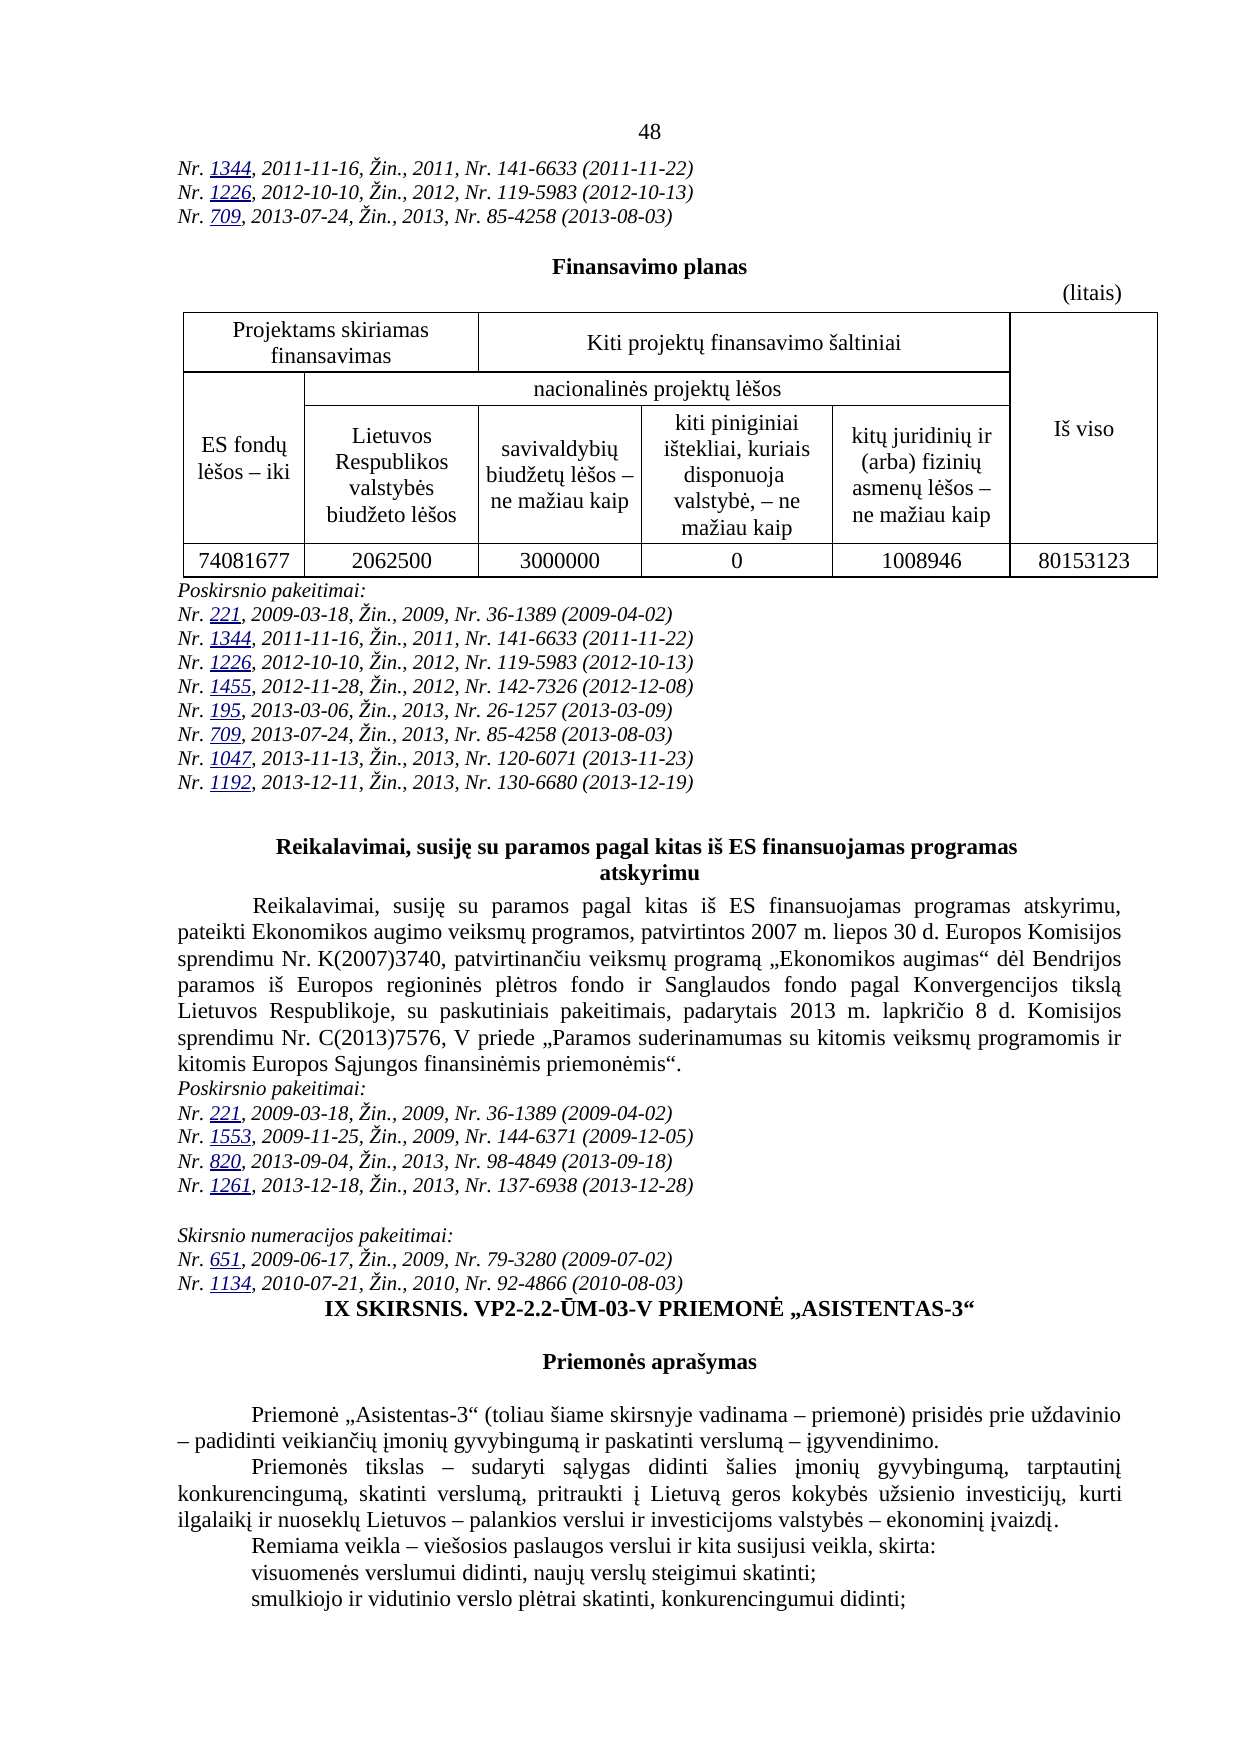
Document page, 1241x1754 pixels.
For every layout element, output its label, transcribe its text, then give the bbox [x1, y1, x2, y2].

table_cell 74081677 [184, 544, 304, 576]
text (litais) [177, 279, 1122, 306]
text Poskirsnio pakeitimai: [177, 1076, 1122, 1100]
text Nr. 1261, 2013-12-18, Žin., 2013, Nr. 137-6938 (2013-12-28) [177, 1173, 1122, 1197]
table_cell savivaldybių biudžetų lėšos – ne mažiau kaip [479, 406, 641, 543]
subtitle IX SKIRSNIS. VP2-2.2-ŪM-03-V priemonė „ASISTENTAS-3“ [177, 1295, 1122, 1322]
table_cell Lietuvos Respublikos valstybės biudžeto lėšos [305, 406, 478, 543]
text Remiama veikla – viešosios paslaugos verslui ir kita susijusi veikla, skirta: [177, 1532, 1122, 1559]
text Nr. 1134, 2010-07-21, Žin., 2010, Nr. 92-4866 (2010-08-03) [177, 1271, 1122, 1295]
text Nr. 1226, 2012-10-10, Žin., 2012, Nr. 119-5983 (2012-10-13) [177, 180, 1122, 204]
text Nr. 1192, 2013-12-11, Žin., 2013, Nr. 130-6680 (2013-12-19) [177, 770, 1122, 794]
table_cell kitų juridinių ir (arba) fizinių asmenų lėšos – ne mažiau kaip [833, 406, 1009, 543]
table_cell kiti piniginiai ištekliai, kuriais disponuoja valstybė, – ne mažiau kaip [642, 406, 832, 543]
table_cell 1008946 [833, 544, 1009, 576]
text Nr. 195, 2013-03-06, Žin., 2013, Nr. 26-1257 (2013-03-09) [177, 698, 1122, 722]
text Reikalavimai, susiję su paramos pagal kitas iš ES finansuojamas programas atskyrimu, pateikti Ekonomikos augimo veiksmų programos, patvirtintos 2007 m. liepos 30 d. Europos Komisijos sprendimu Nr. K(2007)3740, patvirtinančiu veiksmų programą „Ekonomikos augimas“ dėl Bendrijos paramos iš Europos regioninės plėtros fondo ir Sanglaudos fondo pagal Konvergencijos tikslą Lietuvos Respublikoje, su paskutiniais pakeitimais, padarytais 2013 m. lapkričio 8 d. Komisijos sprendimu Nr. C(2013)7576, V priede „Paramos suderinamumas su kitomis veiksmų programomis ir kitomis Europos Sąjungos finansinėmis priemonėmis“. [177, 892, 1122, 1076]
text Priemonės aprašymas [177, 1348, 1122, 1374]
text Nr. 221, 2009-03-18, Žin., 2009, Nr. 36-1389 (2009-04-02) [177, 1100, 1122, 1124]
text Poskirsnio pakeitimai: [177, 577, 1122, 602]
text Priemonės tikslas – sudaryti sąlygas didinti šalies įmonių gyvybingumą, tarptautinį konkurencingumą, skatinti verslumą, pritraukti į Lietuvą geros kokybės užsienio investicijų, kurti ilgalaikį ir nuoseklų Lietuvos – palankios verslui ir investicijoms valstybės – ekonominį įvaizdį. [177, 1453, 1122, 1532]
text Nr. 651, 2009-06-17, Žin., 2009, Nr. 79-3280 (2009-07-02) [177, 1247, 1122, 1271]
table_cell 0 [642, 544, 832, 576]
text Nr. 820, 2013-09-04, Žin., 2013, Nr. 98-4849 (2013-09-18) [177, 1148, 1122, 1173]
text Nr. 1047, 2013-11-13, Žin., 2013, Nr. 120-6071 (2013-11-23) [177, 746, 1122, 770]
table_cell 80153123 [1011, 544, 1157, 576]
text Skirsnio numeracijos pakeitimai: [177, 1223, 1122, 1247]
text smulkiojo ir vidutinio verslo plėtrai skatinti, konkurencingumui didinti; [177, 1585, 1122, 1611]
table_cell 2062500 [305, 544, 478, 576]
table_cell ES fondų lėšos – iki [184, 373, 304, 543]
text Reikalavimai, susiję su paramos pagal kitas iš ES finansuojamas programas atskyrimu [177, 807, 1122, 886]
text visuomenės verslumui didinti, naujų verslų steigimui skatinti; [177, 1559, 1122, 1585]
table_header Projektams skiriamas finansavimas [184, 313, 478, 371]
text Nr. 1553, 2009-11-25, Žin., 2009, Nr. 144-6371 (2009-12-05) [177, 1124, 1122, 1148]
table_header Kiti projektų finansavimo šaltiniai [479, 313, 1009, 371]
text Priemonė „Asistentas-3“ (toliau šiame skirsnyje vadinama – priemonė) prisidės prie uždavinio – padidinti veikiančių įmonių gyvybingumą ir paskatinti verslumą – įgyvendinimo. [177, 1401, 1122, 1453]
table_cell nacionalinės projektų lėšos [305, 373, 1009, 404]
text Nr. 221, 2009-03-18, Žin., 2009, Nr. 36-1389 (2009-04-02) [177, 602, 1122, 626]
text Nr. 1344, 2011-11-16, Žin., 2011, Nr. 141-6633 (2011-11-22) [177, 156, 1122, 180]
text Nr. 1226, 2012-10-10, Žin., 2012, Nr. 119-5983 (2012-10-13) [177, 650, 1122, 674]
table_header Iš viso [1011, 313, 1157, 543]
text Nr. 709, 2013-07-24, Žin., 2013, Nr. 85-4258 (2013-08-03) [177, 722, 1122, 746]
text Nr. 1344, 2011-11-16, Žin., 2011, Nr. 141-6633 (2011-11-22) [177, 626, 1122, 650]
text Nr. 1455, 2012-11-28, Žin., 2012, Nr. 142-7326 (2012-12-08) [177, 674, 1122, 698]
text Nr. 709, 2013-07-24, Žin., 2013, Nr. 85-4258 (2013-08-03) [177, 204, 1122, 228]
table_cell 3000000 [479, 544, 641, 576]
text Finansavimo planas [177, 253, 1122, 279]
